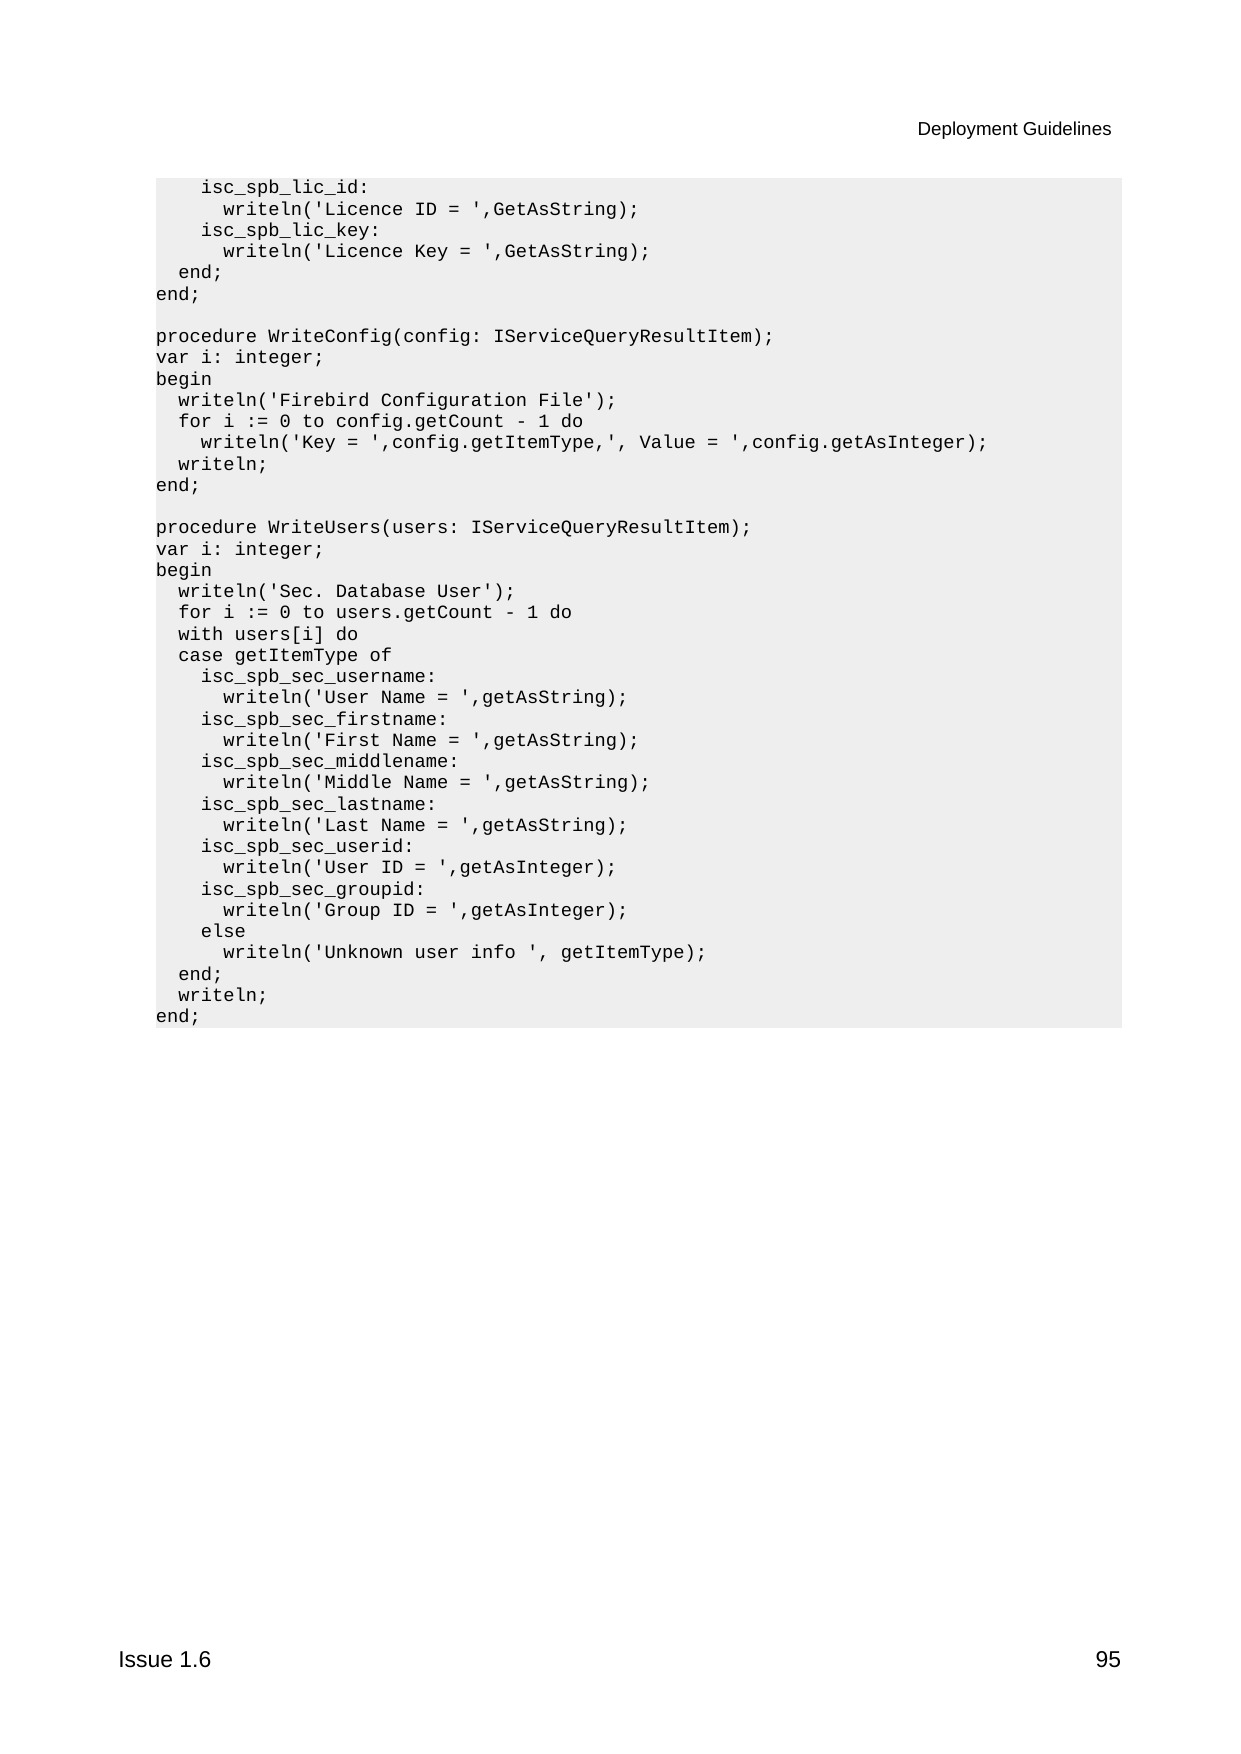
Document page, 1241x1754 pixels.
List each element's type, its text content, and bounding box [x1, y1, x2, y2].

text case getItemType of [156, 646, 1122, 667]
text writeln('User Name = ',getAsString); [156, 688, 1122, 709]
text for i := 0 to config.getCount - 1 do [156, 412, 1122, 433]
text writeln('Group ID = ',getAsInteger); [156, 901, 1122, 922]
text isc_spb_sec_lastname: [156, 794, 1122, 816]
text else [156, 922, 1122, 943]
text writeln('Firebird Configuration File'); [156, 391, 1122, 412]
text end; [156, 263, 1122, 284]
text begin [156, 369, 1122, 391]
text writeln('Last Name = ',getAsString); [156, 816, 1122, 837]
text writeln('Key = ',config.getItemType,', Value = ',config.getAsInteger); [156, 433, 1122, 454]
text writeln; [156, 454, 1122, 476]
text writeln('Licence ID = ',GetAsString); [156, 199, 1122, 221]
text with users[i] do [156, 624, 1122, 646]
text writeln('First Name = ',getAsString); [156, 731, 1122, 752]
text var i: integer; [156, 539, 1122, 561]
text isc_spb_sec_userid: [156, 837, 1122, 858]
text end; [156, 284, 1122, 306]
text end; [156, 964, 1122, 986]
text writeln('Licence Key = ',GetAsString); [156, 242, 1122, 263]
text isc_spb_sec_middlename: [156, 752, 1122, 773]
text writeln('Middle Name = ',getAsString); [156, 773, 1122, 794]
text writeln('Sec. Database User'); [156, 582, 1122, 603]
text writeln('Unknown user info ', getItemType); [156, 943, 1122, 964]
text end; [156, 476, 1122, 497]
text writeln; [156, 986, 1122, 1007]
text var i: integer; [156, 348, 1122, 369]
text for i := 0 to users.getCount - 1 do [156, 603, 1122, 624]
text isc_spb_lic_id: [156, 178, 1122, 199]
text isc_spb_lic_key: [156, 221, 1122, 242]
text end; [156, 1007, 1122, 1028]
text procedure WriteUsers(users: IServiceQueryResultItem); [156, 518, 1122, 539]
text procedure WriteConfig(config: IServiceQueryResultItem); [156, 327, 1122, 348]
text isc_spb_sec_groupid: [156, 879, 1122, 901]
text isc_spb_sec_username: [156, 667, 1122, 688]
text isc_spb_sec_firstname: [156, 709, 1122, 731]
text begin [156, 561, 1122, 582]
text writeln('User ID = ',getAsInteger); [156, 858, 1122, 879]
